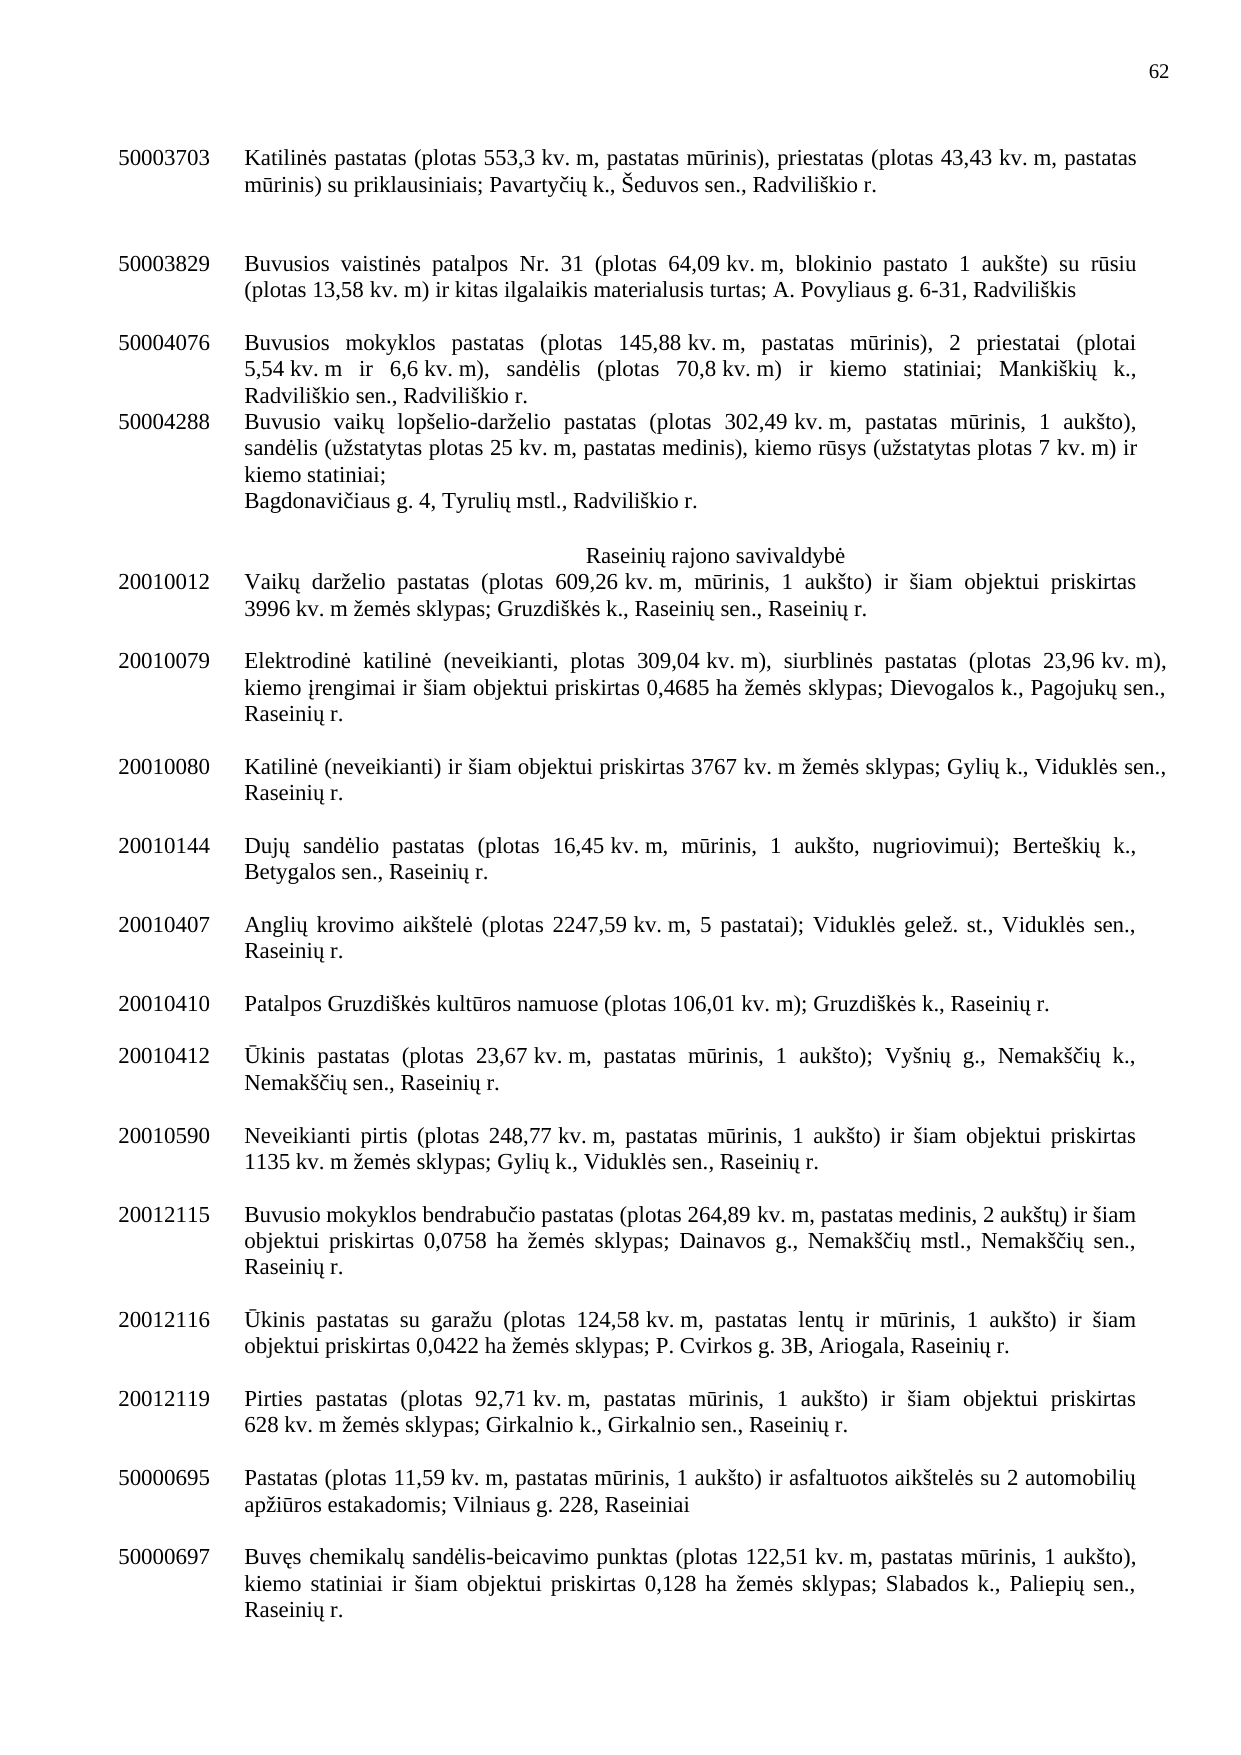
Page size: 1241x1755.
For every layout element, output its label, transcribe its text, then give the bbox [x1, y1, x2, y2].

table_cell [1178, 911, 1192, 963]
table_cell Ūkinis pastatas su garažu (plotas 124,58 kv. m, pastatas lentų ir mūrinis, 1 aukšto) ir šiam objektui priskirtas 0,0422 ha žemės sklypas; P. Cvirkos g. 3B, Ariogala, Raseinių r. [233, 1306, 1148, 1359]
table_cell 20010079 [101, 647, 233, 726]
table_cell [101, 1095, 1198, 1122]
table_cell [1148, 1464, 1163, 1517]
table_cell [1178, 647, 1192, 726]
table_cell [1148, 1043, 1163, 1095]
table_cell Neveikianti pirtis (plotas 248,77 kv. m, pastatas mūrinis, 1 aukšto) ir šiam objektui priskirtas 1135 kv. m žemės sklypas; Gylių k., Viduklės sen., Raseinių r. [233, 1122, 1148, 1174]
table_cell [1193, 832, 1198, 884]
table_cell [1193, 1306, 1198, 1359]
table_cell [1178, 1543, 1192, 1622]
table_cell 20012119 [101, 1385, 233, 1438]
table_cell Dujų sandėlio pastatas (plotas 16,45 kv. m, mūrinis, 1 aukšto, nugriovimui); Berteškių k., Betygalos sen., Raseinių r. [233, 832, 1148, 884]
table_cell [1148, 329, 1163, 408]
table_cell 20010590 [101, 1122, 233, 1174]
table_cell 20010410 [101, 990, 233, 1016]
table_cell [1178, 1201, 1192, 1280]
table_cell [101, 805, 1198, 832]
table_cell [101, 1280, 1198, 1306]
table_cell [1178, 145, 1192, 223]
table_cell [101, 621, 1198, 647]
table_cell [1163, 408, 1178, 513]
table_cell [1193, 990, 1198, 1016]
table_cell [1148, 832, 1163, 884]
table_cell [1178, 753, 1192, 805]
table_cell [1193, 753, 1198, 805]
table_cell [101, 1016, 1198, 1043]
table_cell [101, 885, 1198, 911]
table_cell [1193, 250, 1198, 303]
table_cell [101, 726, 1198, 753]
table_cell Elektrodinė katilinė (neveikianti, plotas 309,04 kv. m), siurblinės pastatas (plotas 23,96 kv. m), kiemo įrengimai ir šiam objektui priskirtas 0,4685 ha žemės sklypas; Dievogalos k., Pagojukų sen., Raseinių r. [233, 647, 1178, 726]
table_cell 50003703 [101, 145, 233, 223]
table_cell [101, 1359, 1198, 1385]
table_cell [1193, 329, 1198, 408]
table_cell 50004076 [101, 329, 233, 408]
table_cell [1178, 568, 1192, 621]
table_cell [1193, 568, 1198, 621]
table_cell [1193, 1201, 1198, 1280]
table_cell [101, 303, 1198, 329]
table_cell [1178, 1385, 1192, 1438]
table_cell [1193, 647, 1198, 726]
table_cell 50004288 [101, 408, 233, 513]
table_cell [1193, 1122, 1198, 1174]
table_cell [101, 542, 233, 568]
table_cell [101, 1174, 1198, 1201]
table_cell Anglių krovimo aikštelė (plotas 2247,59 kv. m, 5 pastatai); Viduklės gelež. st., Viduklės sen., Raseinių r. [233, 911, 1148, 963]
table_cell Patalpos Gruzdiškės kultūros namuose (plotas 106,01 kv. m); Gruzdiškės k., Raseinių r. [233, 990, 1148, 1016]
table_cell [1148, 1385, 1163, 1438]
table_cell 20010012 [101, 568, 233, 621]
table_cell [1178, 990, 1192, 1016]
table_cell Ūkinis pastatas (plotas 23,67 kv. m, pastatas mūrinis, 1 aukšto); Vyšnių g., Nemakščių k., Nemakščių sen., Raseinių r. [233, 1043, 1148, 1095]
table_cell [1163, 1201, 1178, 1280]
table_cell [1178, 1122, 1192, 1174]
table_cell 50000697 [101, 1543, 233, 1622]
table_cell 20012115 [101, 1201, 233, 1280]
table_cell [1148, 1306, 1163, 1359]
table_cell [1193, 911, 1198, 963]
table_cell [1163, 250, 1178, 303]
table_cell Raseinių rajono savivaldybė [233, 542, 1198, 568]
table_cell [101, 964, 1198, 990]
table_cell [1148, 1122, 1163, 1174]
table_cell [1178, 1043, 1192, 1095]
table_cell [1193, 1543, 1198, 1622]
table_cell [1178, 408, 1192, 513]
table_cell [1163, 1464, 1178, 1517]
table_cell [1163, 832, 1178, 884]
table_cell Vaikų darželio pastatas (plotas 609,26 kv. m, mūrinis, 1 aukšto) ir šiam objektui priskirtas 3996 kv. m žemės sklypas; Gruzdiškės k., Raseinių sen., Raseinių r. [233, 568, 1148, 621]
table_cell Pirties pastatas (plotas 92,71 kv. m, pastatas mūrinis, 1 aukšto) ir šiam objektui priskirtas 628 kv. m žemės sklypas; Girkalnio k., Girkalnio sen., Raseinių r. [233, 1385, 1148, 1438]
table_cell [1193, 408, 1198, 513]
table_cell [1178, 329, 1192, 408]
table_cell Pastatas (plotas 11,59 kv. m, pastatas mūrinis, 1 aukšto) ir asfaltuotos aikštelės su 2 automobilių apžiūros estakadomis; Vilniaus g. 228, Raseiniai [233, 1464, 1148, 1517]
table_cell [1193, 1464, 1198, 1517]
table_cell [101, 1438, 1198, 1464]
table_cell [101, 224, 1198, 250]
table_cell [1148, 911, 1163, 963]
table_cell [1193, 145, 1198, 223]
table_cell Buvusios vaistinės patalpos Nr. 31 (plotas 64,09 kv. m, blokinio pastato 1 aukšte) su rūsiu (plotas 13,58 kv. m) ir kitas ilgalaikis materialusis turtas; A. Povyliaus g. 6-31, Radviliškis [233, 250, 1148, 303]
table_cell [1163, 1043, 1178, 1095]
table_cell Katilinės pastatas (plotas 553,3 kv. m, pastatas mūrinis), priestatas (plotas 43,43 kv. m, pastatas mūrinis) su priklausiniais; Pavartyčių k., Šeduvos sen., Radviliškio r. [233, 145, 1148, 223]
table_cell Buvusio mokyklos bendrabučio pastatas (plotas 264,89 kv. m, pastatas medinis, 2 aukštų) ir šiam objektui priskirtas 0,0758 ha žemės sklypas; Dainavos g., Nemakščių mstl., Nemakščių sen., Raseinių r. [233, 1201, 1148, 1280]
table_cell [1178, 832, 1192, 884]
table_cell [1193, 1043, 1198, 1095]
table_cell 20010412 [101, 1043, 233, 1095]
table_cell 50000695 [101, 1464, 233, 1517]
table_cell [101, 118, 1198, 144]
table_cell [101, 1517, 1198, 1543]
table_cell [1148, 408, 1163, 513]
table_cell [1163, 329, 1178, 408]
table_cell [1178, 1306, 1192, 1359]
table_cell 20010144 [101, 832, 233, 884]
table_cell [1148, 568, 1163, 621]
table_cell [101, 514, 1198, 540]
table_cell [1178, 250, 1192, 303]
table_cell [1163, 1543, 1178, 1622]
table_cell [1163, 568, 1178, 621]
table_cell [1148, 990, 1163, 1016]
table_cell [1163, 1385, 1178, 1438]
table_cell [1163, 1122, 1178, 1174]
table_cell [1163, 145, 1178, 223]
table_cell 20010407 [101, 911, 233, 963]
table_cell Buvusios mokyklos pastatas (plotas 145,88 kv. m, pastatas mūrinis), 2 priestatai (plotai 5,54 kv. m ir 6,6 kv. m), sandėlis (plotas 70,8 kv. m) ir kiemo statiniai; Mankiškių k., Radviliškio sen., Radviliškio r. [233, 329, 1148, 408]
table_cell Katilinė (neveikianti) ir šiam objektui priskirtas 3767 kv. m žemės sklypas; Gylių k., Viduklės sen., Raseinių r. [233, 753, 1178, 805]
table_cell [1148, 250, 1163, 303]
table_cell 20012116 [101, 1306, 233, 1359]
table_cell [1148, 1201, 1163, 1280]
table_cell 50003829 [101, 250, 233, 303]
table_cell 20010080 [101, 753, 233, 805]
table_cell [1163, 990, 1178, 1016]
table_cell [1148, 1543, 1163, 1622]
table_cell [1148, 145, 1163, 223]
table_cell Buvęs chemikalų sandėlis-beicavimo punktas (plotas 122,51 kv. m, pastatas mūrinis, 1 aukšto), kiemo statiniai ir šiam objektui priskirtas 0,128 ha žemės sklypas; Slabados k., Paliepių sen., Raseinių r. [233, 1543, 1148, 1622]
table_cell [1193, 1385, 1198, 1438]
table_cell [1163, 911, 1178, 963]
table_cell Buvusio vaikų lopšelio-darželio pastatas (plotas 302,49 kv. m, pastatas mūrinis, 1 aukšto), sandėlis (užstatytas plotas 25 kv. m, pastatas medinis), kiemo rūsys (užstatytas plotas 7 kv. m) ir kiemo statiniai; Bagdonavičiaus g. 4, Tyrulių mstl., Radviliškio r. [233, 408, 1148, 513]
table_cell [1178, 1464, 1192, 1517]
table_cell [1163, 1306, 1178, 1359]
